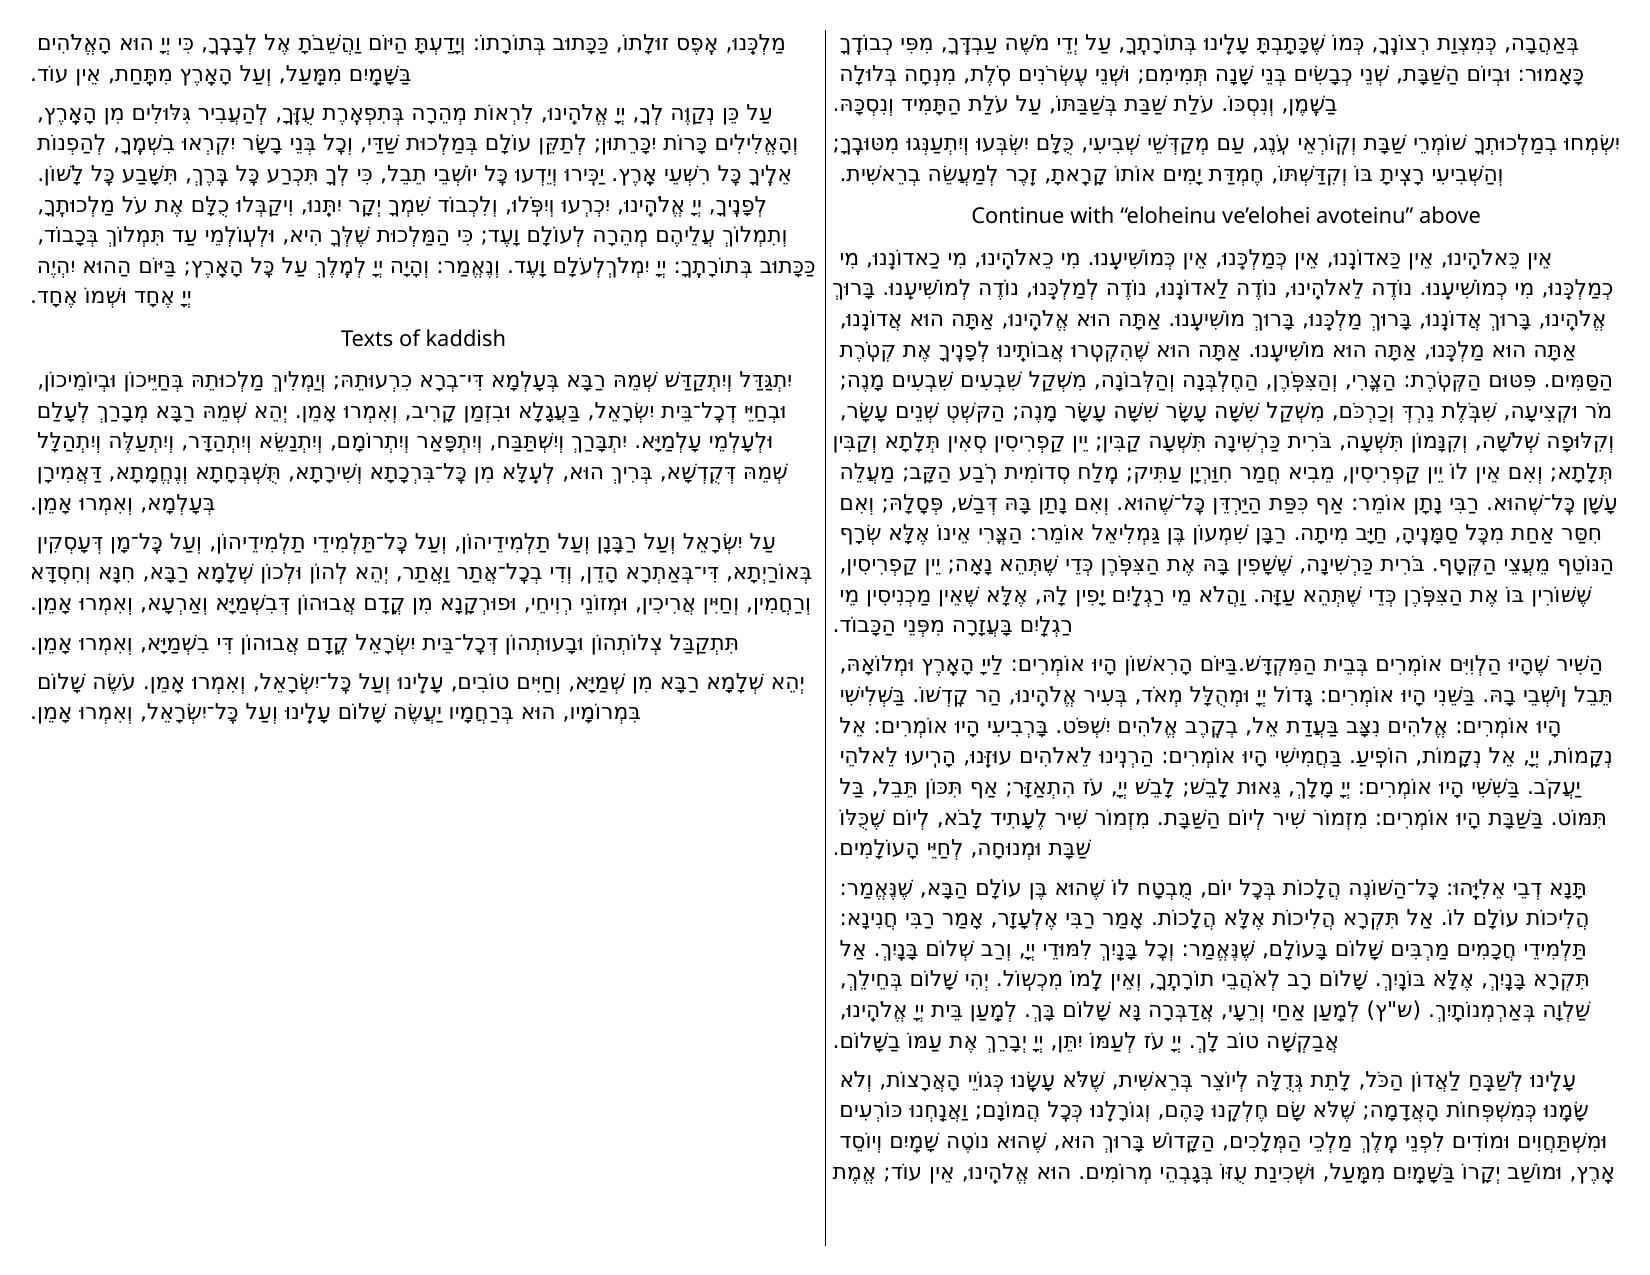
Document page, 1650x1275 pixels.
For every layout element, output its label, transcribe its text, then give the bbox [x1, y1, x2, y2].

text יִתְגַּדַּל וְיִתְקַדַּשׁ שְׁמֵהּ רַבָּא בְּעָלְמָא דִּי־בְרָא כִרְעוּתֵהּ; וְיַמְלִיךְ מַלְכוּתֵהּ בְּחַיֵּיכוֹן וּבְיוֹמֵיכוֹן, וּבְחַיֵּי דְכׇל־בֵּית יִשְׂרָאֵל, בַּעֲגָלָא וּבִזְמַן קָרִיב, וְאִמְרוּ אָמֵן. יְהֵא שְׁמֵהּ רַבָּא מְבָרַךְ לְעָלַם וּלְעָלְמֵי עָלְמַיָּא. יִתְבָּרַךְ וְיִשְׁתַּבַּח, וְיִתְפָּאַר וְיִתְרוֹמָם, וְיִתְנַשֵּׂא וְיִתְהַדָּר, וְיִתְעַלֶּה וְיִתְהַלָּל שְׁמֵהּ דְּקֻדְשָׁא, בְּרִיךְ הוּא, לְעֵֽלָּא מִן כׇּל־בִּרְכָתָא וְשִׁירָתָא, תֻּשְׁבְּחָתָא וְנֶחֱמָתָא, דַּאֲמִירָן בְּעָלְמָא, וְאִמְרוּ אָמֵן. [30, 367, 817, 515]
text Texts of kaddish [30, 323, 817, 353]
text יְהֵא שְׁלָמָא רַבָּא מִן שְׁמַיָּא, וְחַיִּים טוֹבִים, עָלֵֽינוּ וְעַל כׇּל־יִשְׂרָאֵל, וְאִמְרוּ אָמֵן. עֹשֶׂה שָׁלוֹם בִּמְרוֹמָיו, הוּא בְּרַחֲמָיו יַעֲשֶׂה שָׁלוֹם עָלֵֽינוּ וְעַל כׇּל־יִשְׂרָאֵל, וְאִמְרוּ אָמֵן. [30, 669, 817, 725]
text אֵין כֵּאלֹהֵֽינוּ, אֵין כַּאדוֹנֵֽנוּ, אֵין כְּמַלְכֵּֽנוּ, אֵין כְּמוֹשִׁיעֵֽנוּ. מִי כֵאלֹהֵֽינוּ, מִי כַאדוֹנֵֽנוּ, מִי כְמַלְכֵּֽנוּ, מִי כְמוֹשִׁיעֵֽנוּ. נוֹדֶה לֵאלֹהֵֽינוּ, נוֹדֶה לַאדוֹנֵֽנוּ, נוֹדֶה לְמַלְכֵּֽנוּ, נוֹדֶה לְמוֹשִׁיעֵֽנוּ. בָּרוּךְ אֱלֹהֵֽינוּ, בָּרוּךְ אֲדוֹנֵֽנוּ, בָּרוּךְ מַלְכֵּֽנוּ, בָּרוּךְ מוֹשִׁיעֵֽנוּ. אַתָּה הוּא אֱלֹהֵֽינוּ, אַתָּה הוּא אֲדוֹנֵֽנוּ, אַתָּה הוּא מַלְכֵּֽנוּ, אַתָּה הוּא מוֹשִׁיעֵֽנוּ. אַתָּה הוּא שֶׁהִקְטִֽרוּ אֲבוֹתֵֽינוּ לְפָנֶֽיךָ אֶת קְטֹֽרֶת הַסַּמִּים. פִּטּוּם הַקְּטֹֽרֶת: הַצֳּרִי, וְהַצִּפֹּֽרֶן, הַחֶלְבְּנָה וְהַלְּבוֹנָה, מִשְׁקַל שִׁבְעִים שִׁבְעִים מָנֶה; מֹר וּקְצִיעָה, שִׁבֹּֽלֶת נֵרְדְּ וְכַרְכֹּם, מִשְׁקַל שִׁשָּׁה עָשָׂר שִׁשָּׁה עָשָׂר מָנֶה; הַקּשְׁטְ שְׁנֵים עָשָׂר, וְקִלּוּפָה שְׁלֹשָׁה, וְקִנָּמוֹן תִּשְׁעָה, בֹּרִית כַּרְשִׁינָה תִּשְׁעָה קַבִּין; יֵין קַפְרִיסִין סְאִין תְּלָתָא וְקַבִּין תְּלָתָא; וְאִם אֵין לוֹ יֵין קַפְרִיסִין, מֵבִיא חֲמַר חִוַּרְיָן עַתִּיק; מֶֽלַח סְדוֹמִית רֹֽבַע הַקָּב; מַעֲלֵה עָשָׁן כׇּל־שֶׁהוּא. רַבִּי נָתָן אוֹמֵר: אַף כִּפַּת הַיַּרְדֵּן כׇּל־שֶׁהוּא. וְאִם נָתַן בָּהּ דְּבַשׁ, פְּסָלָהּ; וְאִם חִסַּר אַחַת מִכׇּל סַמָּנֶֽיהָ, חַיָּב מִיתָה. רַבָּן שִׁמְעוֹן בֶּן גַּמְלִיאֵל אוֹמֵר: הַצֳּרִי אֵינוֹ אֶלָּא שְׂרָף הַנּוֹטֵף מֵעֲצֵי הַקְּטָף. בֹּרִית כַּרְשִׁינָה, שֶׁשָּׁפִין בָּהּ אֶת הַצִּפֹּֽרֶן כְּדֵי שֶׁתְּהֵא נָאָה; יֵין קַפְרִיסִין, שֶׁשּׁוֹרִין בּוֹ אֶת הַצִּפֹּֽרֶן כְּדֵי שֶׁתְּהֵא עַזָּה. וַהֲלֹא מֵי רַגְלַֽיִם יָפִין לָהּ, אֶלָּא שֶׁאֵין מַכְנִיסִין מֵי רַגְלַֽיִם בָּעֲזָרָה מִפְּנֵי הַכָּבוֹד. [832, 245, 1620, 638]
text עַל כֵּן נְקַוֶּה לְךָ, יְיָ אֱלֺהֵֽינוּ, לִרְאוֹת מְהֵרָה בְּתִפְאֶֽרֶת עֻזֶּֽךָ, לְהַעֲבִיר גִּלּוּלִים מִן הָאָֽרֶץ, וְהָאֱלִילִים כָּרוֹת יִכָּרֵתוּן; לְתַקֵּן עוֹלָם בְּמַלְכוּת שַׁדַּי, וְכׇל בְּנֵי בָשָׂר יִקְרְאוּ בִשְׁמֶֽךָ, לְהַפְנוֹת אֵלֶֽיךָ כׇּל רִשְׁעֵי אָֽרֶץ. יַכִּֽירוּ וְיֵדְעוּ כׇּל יוֹשְׁבֵי תֵבֵל, כִּי לְךָ תִּכְרַע כׇּל בֶּֽרֶךְ, תִּשָּׁבַע כׇּל לָשׁוֹן. לְפָנֶֽיךָ, יְיָ אֱלֺהֵֽינוּ, יִכְרְעוּ וְיִפֹּֽלוּ, וְלִכְבוֹד שִׁמְךָ יְקָר יִתֵּֽנוּ, וִיקַבְּלוּ כֻלָּם אֶת עֹל מַלְכוּתֶֽךָ, וְתִמְלוֹךְ עֲלֵיהֶם מְהֵרָה לְעוֹלָם וָעֶד; כִּי הַמַּלְכוּת שֶׁלְּךָ הִיא, וּלְעֽוֹלְמֵי עַד תִּמְלוֹךְ בְּכָבוֹד, כַּכָּתוּב בְּתוֹרָתֶֽךָ: יְיָ יִמְלֺךְלְעֹלָם וָעֶד. וְנֶאֱמַר: וְהָיָה יְיָ לְמֶֽלֶךְ עַל כׇּל הָאָֽרֶץ; בַּיּוֹם הַהוּא יִהְיֶה יְיָ אֶחָד וּשְׁמוֹ אֶחָד. [30, 100, 817, 309]
text יִשְׂמְחוּ בְמַלְכוּתְךָ שׁוֹמְרֵי שַׁבָּת וְקֽוֹרְאֵי עֹֽנֶג, עַם מְקַדְּשֵׁי שְׁבִיעִי, כֻּלָּם יִשְׂבְּעוּ וְיִתְעַנְּגוּ מִטּוּבֶֽךָ; וְהַשְּׁבִיעִי רָצִֽיתָ בּוֹ וְקִדַּשְׁתּוֹ, חֶמְדַּת יָמִים אוֹתוֹ קָרָֽאתָ, זֵֽכֶר לְמַעֲשֵׂה בְרֵאשִׁית. [832, 131, 1620, 187]
text תָּנָא דְבֵי אֵלִיָּֽהוּ: כׇּל־הַשּׁוֹנֶה הֲלָכוֹת בְּכׇל יוֹם, מֻבְטָח לוֹ שֶׁהוּא בֶּן עוֹלָם הַבָּא, שֶׁנֶּאֱמַר: הֲלִיכוֹת עוֹלָם לוֹ. אַל תִּקְרָא הֲלִיכוֹת אֶלָּא הֲלָכוֹת. אָמַר רַבִּי אֶלְעָזָר, אָמַר רַבִּי חֲנִינָא: תַּלְמִידֵי חֲכָמִים מַרְבִּים שָׁלוֹם בָּעוֹלָם, שֶׁנֶּאֱמַר: וְכׇל בָּנַֽיִךְ לִמּוּדֵי יְיָ, וְרַב שְׁלוֹם בָּנָֽיִךְ. אַל תִּקְרָא בָּנָֽיִךְ, אֶלָּא בּוֹנָֽיִךְ. שָׁלוֹם רָב לְאֹהֲבֵי תוֹרָתֶֽךָ, וְאֵין לָֽמוֹ מִכְשֽוֹל. יְהִי שָׁלוֹם בְּחֵילֵךְ, שַׁלְוָה בְּאַרְמְנוֹתָֽיִךְ. (ש"ץ) לְמַֽעַן אַחַי וְרֵעָי, אֲדַבְּרָה נָּא שָׁלוֹם בָּךְ. לְמַֽעַן בֵּית יְיָ אֱלֹהֵֽינוּ, אֲבַקְשָׁה טוֹב לָךְ. יְיָ עֹז לְעַמּוֹ יִתֵּן, יְיָ יְבָרֵךְ אֶת עַמּוֹ בַשָּׁלוֹם. [832, 874, 1620, 1053]
text מַלְכֵּֽנוּ, אֶֽפֶס זוּלָתוֹ, כַּכָּתוּב בְּתוֹרָתוֹ: וְיָדַעְתָּ הַיּוֹם וַהֲשֵׁבֹתָ אֶל לְבָבֶֽךָ, כִּי יְיָ הוּא הָאֱלֺהִים בַּשָּׁמַֽיִם מִמַּֽעַל, וְעַל הָאָֽרֶץ מִתָּֽחַת, אֵין עוֹד. [30, 30, 817, 86]
text Continue with “eloheinu ve’elohei avoteinu” above [832, 200, 1620, 230]
text עַל יִשְׂרָאֵל וְעַל רַבָּנָן וְעַל תַלְמִידֵיהוֹן, וְעַל כׇּל־תַּלְמִידֵי תַלְמִידֵיהוֹן, וְעַל כׇּל־מָן דְּעָסְקִין בְּאוֹרַיְתָא, דִּי־בְּאַתְרָא הָדֵן, וְדִי בְכׇל־אֲתַר וַאֲתַר, יְהֵא לְהוֹן וּלְכוֹן שְׁלָמָא רַבָּא, חִנָּא וְחִסְדָּא וְרַחֲמִין, וְחַיִּין אֲרִיכִין, וּמְזוֹנֵי רְוִיחֵי, וּפוּרְקָנָא מִן קֳדָם אֲבוּהוֹן דְּבִשְׁמַיָּא וְאַרְעָא, וְאִמְרוּ אָמֵן. [30, 529, 817, 616]
text הַשִּׁיר שֶׁהָיוּ הַלְוִיִּם אוֹמְרִים בְּבֵית הַמִּקְדָּשׁ.בַּיּוֹם הָרִאשׁוֹן הָיוּ אוֹמְרִים: לַייָ הָאָֽרֶץ וּמְלוֹאָהּ, תֵּבֵל וְיֹֽשְׁבֵי בָהּ. בַּשֵּׁנִי הָיוּ אוֹמְרִים: גָּדוֹל יְיָ וּמְהֻלָּל מְאֹד, בְּעִיר אֱלֹהֵֽינוּ, הַר קׇדְשׁוֹ. בַּשְּׁלִישִׁי הָיוּ אוֹמְרִים: אֱלֹהִים נִצָּב בַּעֲדַת אֵל, בְקֶֽרֶב אֱלֹהִים יִשְׁפֹּט. בָּרְבִיעִי הָיוּ אוֹמְרִים: אֵל נְקָמוֹת, יְיָ, אֵל נְקָמוֹת, הוֹפִֽיעַ. בַּחֲמִישִׁי הָיוּ אוֹמְרִים: הַרְנִֽינוּ לֵאלֹהִים עוּזֵּֽנוּ, הָרִֽיעוּ לֵאלֹהֵי יַעֲקֹב. בַּשִּׁשִּׁי הָיוּ אוֹמְרִים: יְיָ מָלָךְ, גֵּאוּת לָבֵשׁ; לָבֵשׁ יְיָ, עֹז הִתְאַזָּר; אַף תִּכּוֹן תֵּבֵל, בַּל תִּמּוֹט. בַּשַּׁבָּת הָיוּ אוֹמְרִים: מִזְמוֹר שִׁיר לְיוֹם הַשַּׁבָּת. מִזְמוֹר שִׁיר לֶעָתִיד לָבֹא, לְיוֹם שֶׁכֻּלּוֹ שַׁבָּת וּמְנוּחָה, לְחַיֵּי הָעוֹלָמִים. [832, 652, 1620, 861]
text בְּאַהֲבָה, כְּמִצְוַת רְצוֹנֶֽךָ, כְּמוֹ שֶׁכָּתַֽבְתָּ עָלֵֽינוּ בְּתוֹרָתֶֽךָ, עַל יְדֵי מֹשֶׁה עַבְדֶּֽךָ, מִפִּי כְבוֹדֶֽךָ כָּאָמוּר: וּבְיוֹם הַשַּׁבָּת, שְׁנֵי כְבָשִׂים בְּנֵי שָׁנָה תְּמִימִם; וּשְׁנֵי עֶשְׂרֹנִים סֹֽלֶת, מִנְחָה בְּלוּלָה בַשֶּֽׁמֶן, וְנִסְכּוֹ. עֹלַת שַׁבַּת בְּשַׁבַּתּוֹ, עַל עֹלַת הַתָּמִיד וְנִסְכָּהּ. [832, 30, 1620, 117]
text עָלֵֽינוּ לְשַׁבֵּֽחַ לַאֲדוֹן הַכֹּל, לָתֵת גְּדֻלָּה לְיוֹצֵר בְּרֵאשִׁית, שֶׁלֺּא עָשָֽׂנוּ כְּגוֹיֵי הָאֲרָצוֹת, וְלֺא שָׂמָֽנוּ כְּמִשְׁפְּחוֹת הָאֲדָמָה; שֶׁלֺּא שָׂם חֶלְקֵֽנוּ כָּהֶם, וְגוֹרָלֵֽנוּ כְּכׇל הֲמוֹנָם; וַאֲנַֽחְנוּ כּוֹרְעִים וּמִשְׁתַּחֲוִים וּמוֹדִים לִפְנֵי מֶֽלֶךְ מַלְכֵי הַמְּלָכִים, הַקָּדוֹשׁ בָּרוּךְ הוּא, שֶׁהוּא נוֹטֶה שָׁמַֽיִם וְיוֹסֵד אָֽרֶץ, וּמוֹשַׁב יְקָרוֹ בַּשָּׁמַֽיִם מִמַּֽעַל, וּשְׁכִינַת עֻזּוֹ בְּגָבְהֵי מְרוֹמִים. הוּא אֱלֺהֵֽינוּ, אֵין עוֹד; אֱמֶת [832, 1067, 1620, 1184]
text תִּתְקַבַּל צְלוֹתְהוֹן וּבָעוּתְהוֹן דְּכׇל־בֵּית יִשְׂרָאֵל קֳדָם אֲבוּהוֹן דִּי בִשְׁמַיָּא, וְאִמְרוּ אָמֵן. [30, 629, 817, 655]
